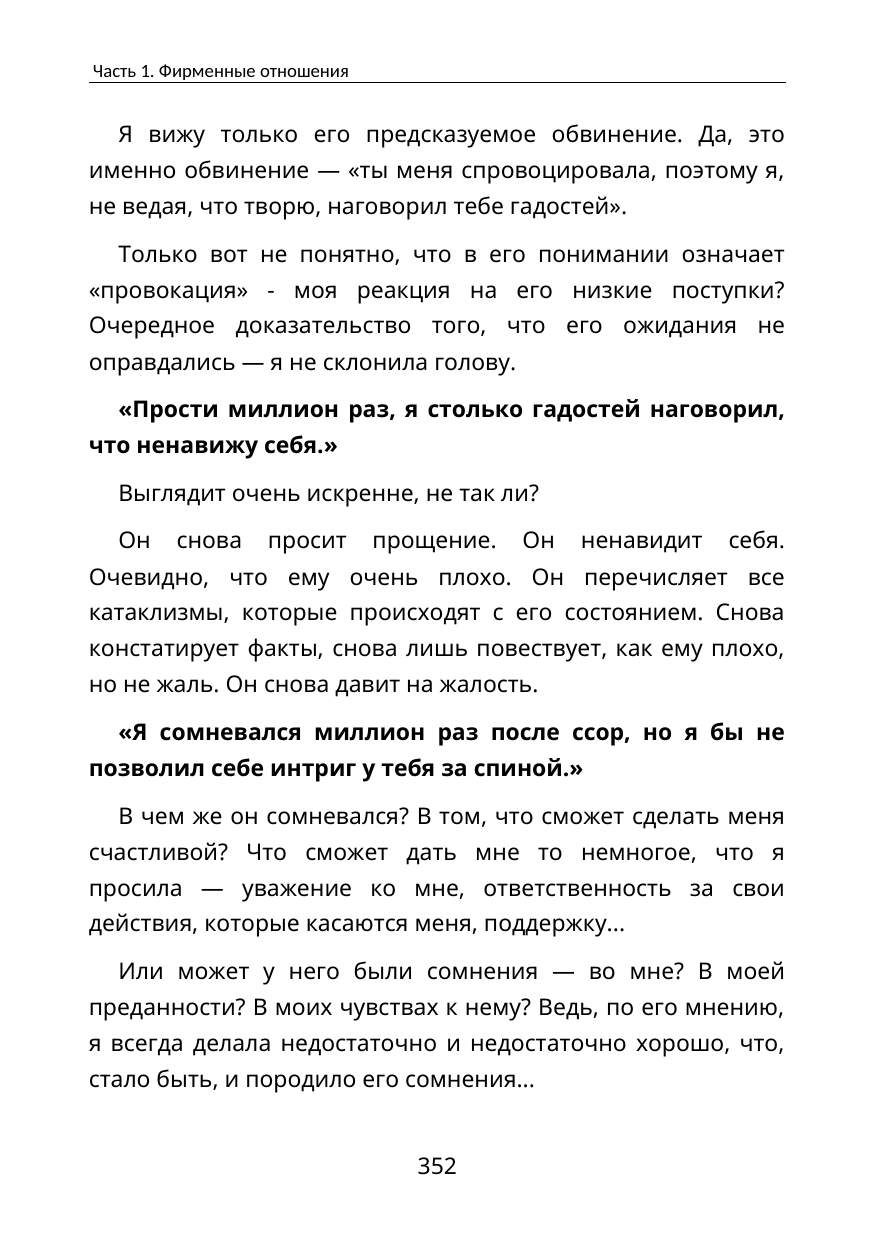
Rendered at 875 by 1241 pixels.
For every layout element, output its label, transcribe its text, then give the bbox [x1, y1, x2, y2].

text Он снова просит прощение. Он ненавидит себя. Очевидно, что ему очень плохо. Он перечисляет все катаклизмы, которые происходят с его состоянием. Снова констатирует факты, снова лишь повествует, как ему плохо, но не жаль. Он снова давит на жалость. [88, 524, 786, 699]
text Выглядит очень искренне, не так ли? [88, 477, 786, 508]
text «Я сомневался миллион раз после ссор, но я бы не позволил себе интриг у тебя за спиной.» [88, 716, 786, 783]
text В чем же он сомневался? В том, что сможет сделать меня счастливой? Что сможет дать мне то немногое, что я просила — уважение ко мне, ответственность за свои действия, которые касаются меня, поддержку... [88, 799, 786, 939]
text Только вот не понятно, что в его понимании означает «провокация» - моя реакция на его низкие поступки? Очередное доказательство того, что его ожидания не оправдались — я не склонила голову. [88, 238, 786, 377]
text Или может у него были сомнения — во мне? В моей преданности? В моих чувствах к нему? Ведь, по его мнению, я всегда делала недостаточно и недостаточно хорошо, что, стало быть, и породило его сомнения... [88, 955, 786, 1094]
text Я вижу только его предсказуемое обвинение. Да, это именно обвинение — «ты меня спровоцировала, поэтому я, не ведая, что творю, наговорил тебе гадостей». [88, 118, 786, 221]
text «Прости миллион раз, я столько гадостей наговорил, что ненавижу себя.» [88, 393, 786, 460]
